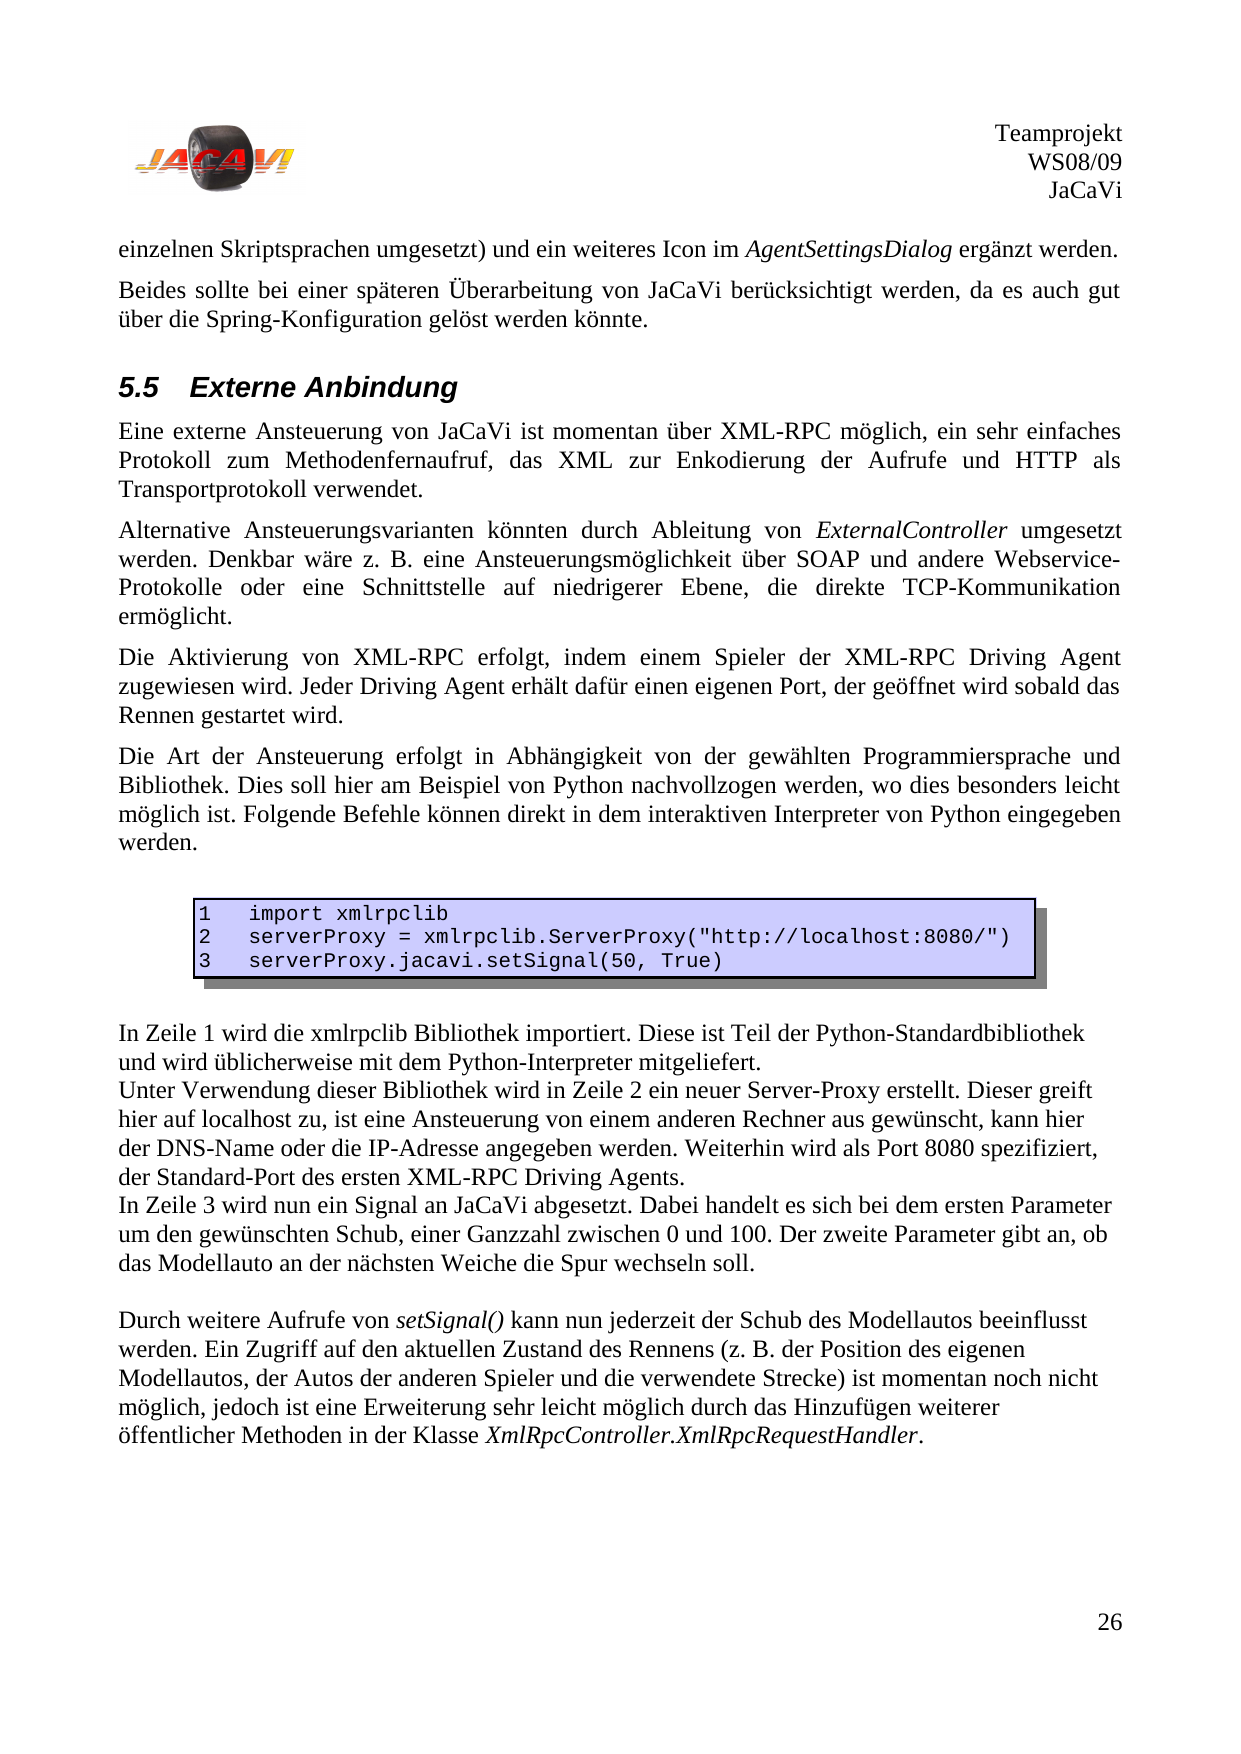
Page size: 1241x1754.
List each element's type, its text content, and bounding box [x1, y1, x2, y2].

text 3 serverProxy.jacavi.setSignal(50, True) [195, 945, 1034, 976]
text Beides sollte bei einer späteren Überarbeitung von JaCaVi berücksichtigt werden, da es auch gut über die Spring-Konfiguration gelöst werden könnte. [118, 275, 1122, 333]
text Die Art der Ansteuerung erfolgt in Abhängigkeit von der gewählten Programmiersprache und Bibliothek. Dies soll hier am Beispiel von Python nachvollzogen werden, wo dies besonders leicht möglich ist. Folgende Befehle können direkt in dem interaktiven Interpreter von Python eingegeben werden. [118, 741, 1122, 856]
picture [128, 120, 307, 195]
text In Zeile 1 wird die xmlrpclib Bibliothek importiert. Diese ist Teil der Python-Standardbibliothek und wird üblicherweise mit dem Python-Interpreter mitgeliefert. [118, 1018, 1122, 1075]
subtitle Externe Anbindung [118, 370, 1122, 404]
text einzelnen Skriptsprachen umgesetzt) und ein weiteres Icon im AgentSettingsDialog ergänzt werden. [118, 234, 1122, 263]
text 1 import xmlrpclib [195, 900, 1034, 921]
text Unter Verwendung dieser Bibliothek wird in Zeile 2 ein neuer Server-Proxy erstellt. Dieser greift hier auf localhost zu, ist eine Ansteuerung von einem anderen Rechner aus gewünscht, kann hier der DNS-Name oder die IP-Adresse angegeben werden. Weiterhin wird als Port 8080 spezifiziert, der Standard-Port des ersten XML-RPC Driving Agents. [118, 1075, 1122, 1190]
text 2 serverProxy = xmlrpclib.ServerProxy("http://localhost:8080/") [195, 921, 1034, 945]
text In Zeile 3 wird nun ein Signal an JaCaVi abgesetzt. Dabei handelt es sich bei dem ersten Parameter um den gewünschten Schub, einer Ganzzahl zwischen 0 und 100. Der zweite Parameter gibt an, ob das Modellauto an der nächsten Weiche die Spur wechseln soll. [118, 1190, 1122, 1277]
text Alternative Ansteuerungsvarianten könnten durch Ableitung von ExternalController umgesetzt werden. Denkbar wäre z. B. eine Ansteuerungsmöglichkeit über SOAP und andere Webservice-Protokolle oder eine Schnittstelle auf niedrigerer Ebene, die direkte TCP-Kommunikation ermöglicht. [118, 515, 1122, 630]
text Eine externe Ansteuerung von JaCaVi ist momentan über XML-RPC möglich, ein sehr einfaches Protokoll zum Methodenfernaufruf, das XML zur Enkodierung der Aufrufe und HTTP als Transportprotokoll verwendet. [118, 416, 1122, 502]
text Durch weitere Aufrufe von setSignal() kann nun jederzeit der Schub des Modellautos beeinflusst werden. Ein Zugriff auf den aktuellen Zustand des Rennens (z. B. der Position des eigenen Modellautos, der Autos der anderen Spieler und die verwendete Strecke) ist momentan noch nicht möglich, jedoch ist eine Erweiterung sehr leicht möglich durch das Hinzufügen weiterer öffentlicher Methoden in der Klasse XmlRpcController.XmlRpcRequestHandler. [118, 1305, 1122, 1449]
text Die Aktivierung von XML-RPC erfolgt, indem einem Spieler der XML-RPC Driving Agent zugewiesen wird. Jeder Driving Agent erhält dafür einen eigenen Port, der geöffnet wird sobald das Rennen gestartet wird. [118, 642, 1122, 729]
